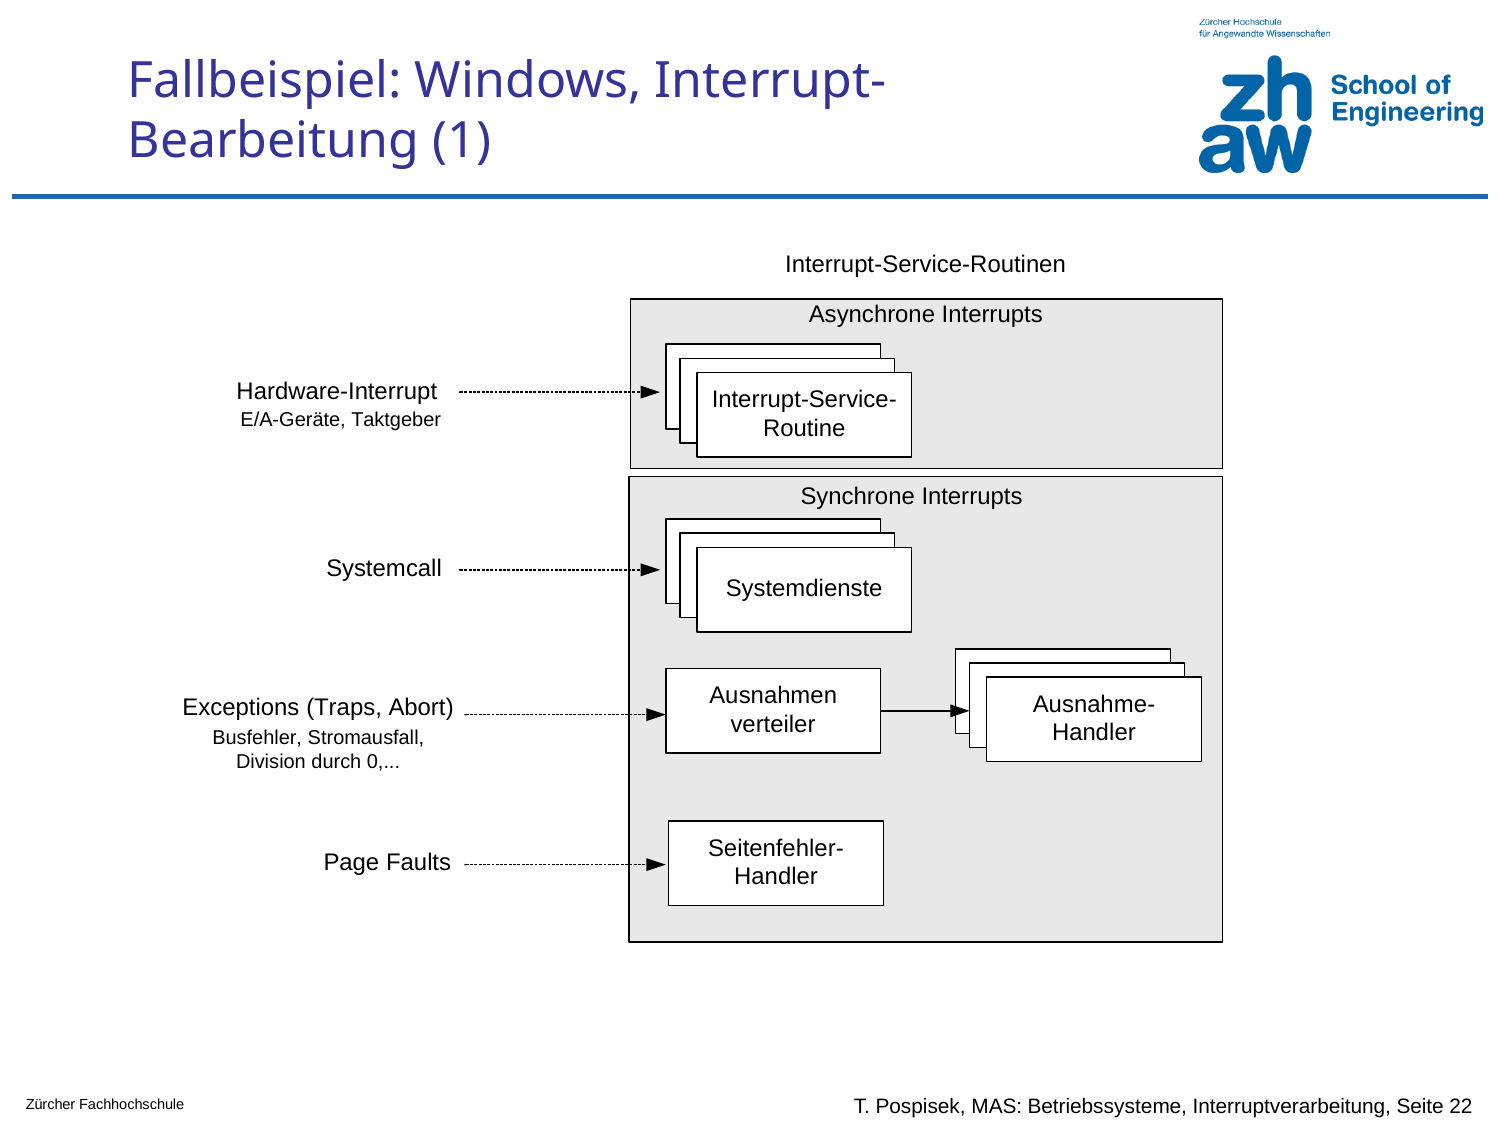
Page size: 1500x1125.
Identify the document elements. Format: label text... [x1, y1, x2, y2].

picture [1199, 19, 1483, 173]
picture [158, 241, 1232, 948]
title Fallbeispiel: Windows, Interrupt-Bearbeitung (1) [112, 50, 1158, 175]
